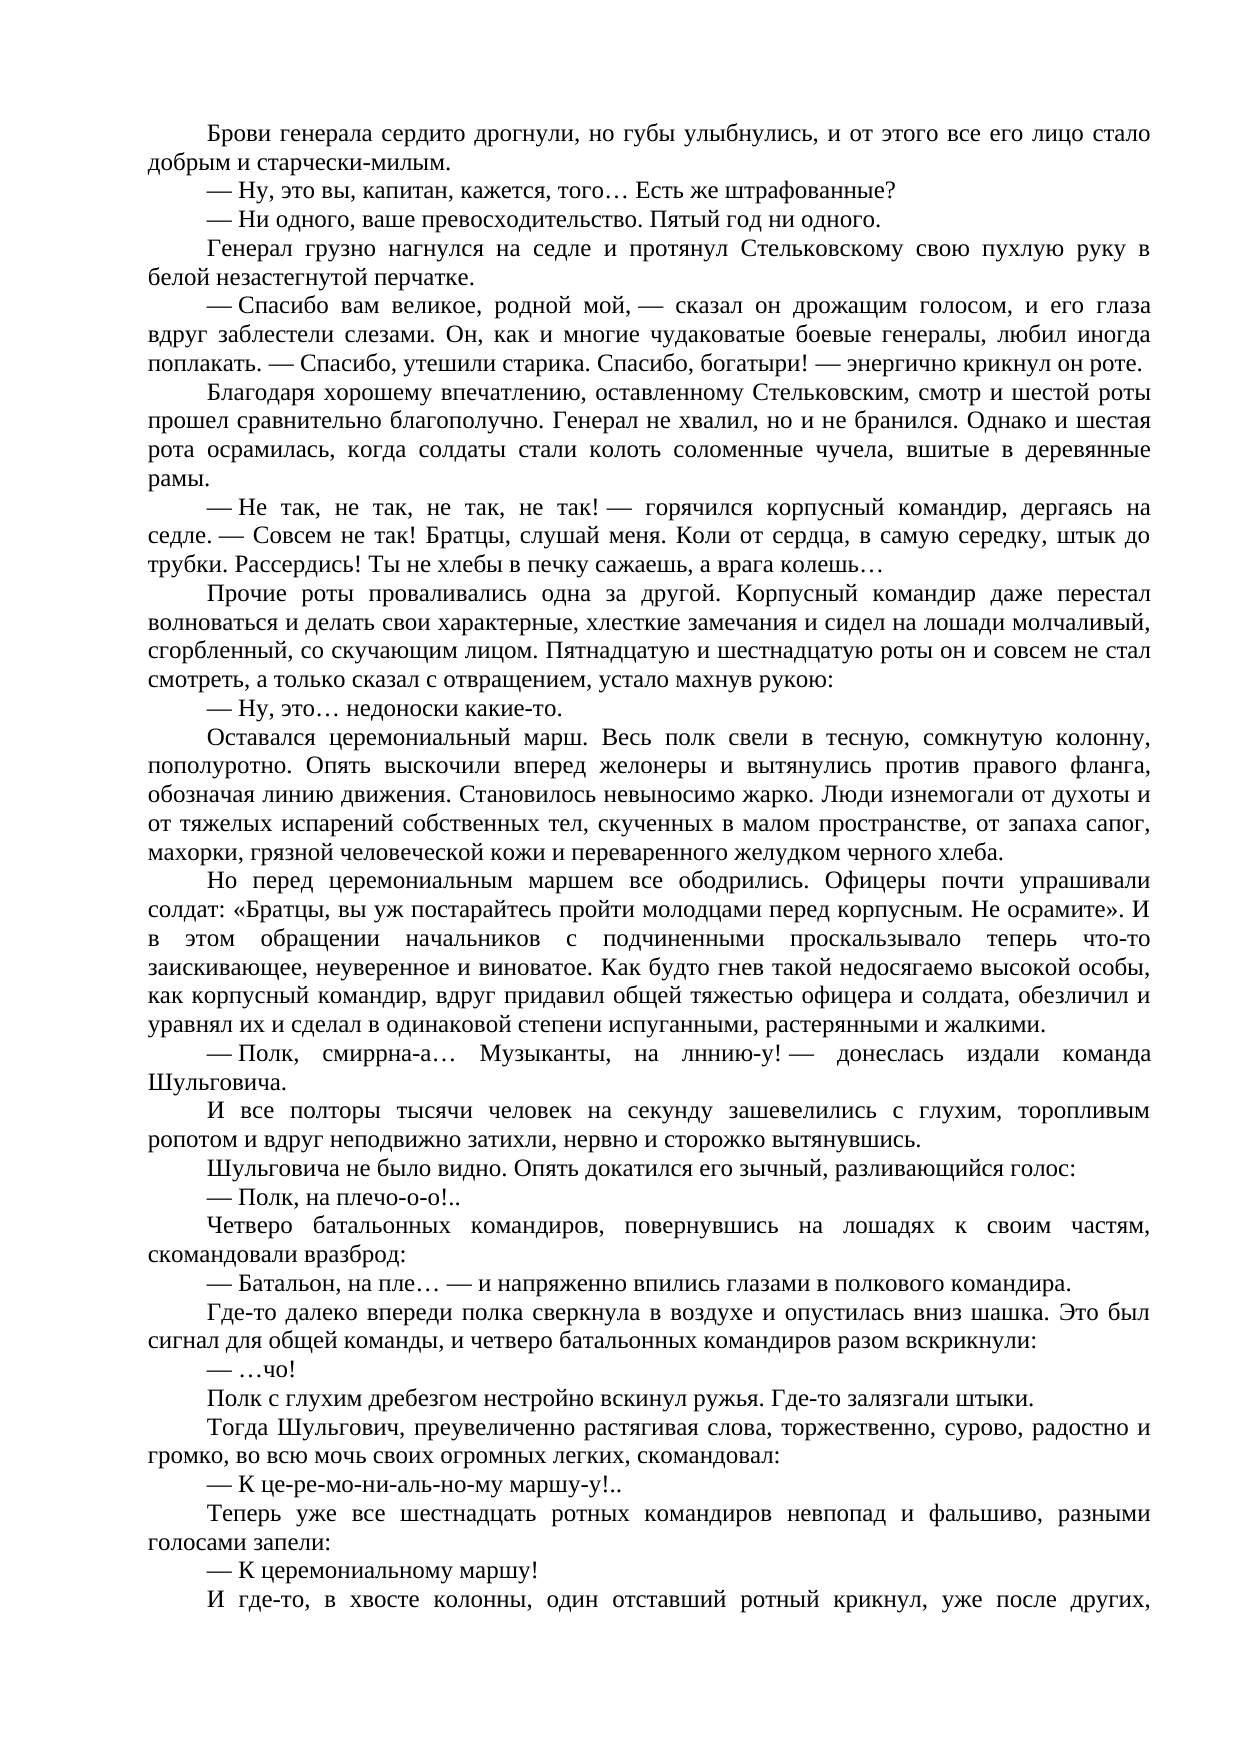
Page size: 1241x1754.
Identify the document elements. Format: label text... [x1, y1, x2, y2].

text — К це-ре-мо-ни-аль-но-му маршу-у!.. [148, 1469, 1152, 1498]
text Четверо батальонных командиров, повернувшись на лошадях к своим частям, скомандовали вразброд: [148, 1211, 1152, 1268]
text Благодаря хорошему впечатлению, оставленному Стельковским, смотр и шестой роты прошел сравнительно благополучно. Генерал не хвалил, но и не бранился. Однако и шестая рота осрамилась, когда солдаты стали колоть соломенные чучела, вшитые в деревянные рамы. [148, 377, 1152, 492]
text — Ну, это вы, капитан, кажется, того… Есть же штрафованные? [148, 176, 1152, 204]
text Полк с глухим дребезгом нестройно вскинул ружья. Где-то залязгали штыки. [148, 1383, 1152, 1412]
text — …чо! [148, 1354, 1152, 1383]
text — Полк, смиррна-а… Музыканты, на лннию-у! — донеслась издали команда Шульговича. [148, 1038, 1152, 1096]
text Генерал грузно нагнулся на седле и протянул Стельковскому свою пухлую руку в белой незастегнутой перчатке. [148, 233, 1152, 291]
text Прочие роты проваливались одна за другой. Корпусный командир даже перестал волноваться и делать свои характерные, хлесткие замечания и сидел на лошади молчаливый, сгорбленный, со скучающим лицом. Пятнадцатую и шестнадцатую роты он и совсем не стал смотреть, а только сказал с отвращением, устало махнув рукою: [148, 578, 1152, 693]
text — Спасибо вам великое, родной мой, — сказал он дрожащим голосом, и его глаза вдруг заблестели слезами. Он, как и многие чудаковатые боевые генералы, любил иногда поплакать. — Спасибо, утешили старика. Спасибо, богатыри! — энергично крикнул он роте. [148, 291, 1152, 377]
text Тогда Шульгович, преувеличенно растягивая слова, торжественно, сурово, радостно и громко, во всю мочь своих огромных легких, скомандовал: [148, 1412, 1152, 1469]
text Но перед церемониальным маршем все ободрились. Офицеры почти упрашивали солдат: «Братцы, вы уж постарайтесь пройти молодцами перед корпусным. Не осрамите». И в этом обращении начальников с подчиненными проскальзывало теперь что-то заискивающее, неуверенное и виноватое. Как будто гнев такой недосягаемо высокой особы, как корпусный командир, вдруг придавил общей тяжестью офицера и солдата, обезличил и уравнял их и сделал в одинаковой степени испуганными, растерянными и жалкими. [148, 866, 1152, 1038]
text И все полторы тысячи человек на секунду зашевелились с глухим, торопливым ропотом и вдруг неподвижно затихли, нервно и сторожко вытянувшись. [148, 1096, 1152, 1153]
text — Ну, это… недоноски какие-то. [148, 693, 1152, 722]
text Оставался церемониальный марш. Весь полк свели в тесную, сомкнутую колонну, пополуротно. Опять выскочили вперед желонеры и вытянулись против правого фланга, обозначая линию движения. Становилось невыносимо жарко. Люди изнемогали от духоты и от тяжелых испарений собственных тел, скученных в малом пространстве, от запаха сапог, махорки, грязной человеческой кожи и переваренного желудком черного хлеба. [148, 722, 1152, 866]
text — Батальон, на пле… — и напряженно впились глазами в полкового командира. [148, 1268, 1152, 1297]
text Шульговича не было видно. Опять докатился его зычный, разливающийся голос: [148, 1153, 1152, 1182]
text — Не так, не так, не так, не так! — горячился корпусный командир, дергаясь на седле. — Совсем не так! Братцы, слушай меня. Коли от сердца, в самую середку, штык до трубки. Рассердись! Ты не хлебы в печку сажаешь, а врага колешь… [148, 492, 1152, 578]
text — К церемониальному маршу! [148, 1556, 1152, 1584]
text — Ни одного, ваше превосходительство. Пятый год ни одного. [148, 204, 1152, 233]
text Теперь уже все шестнадцать ротных командиров невпопад и фальшиво, разными голосами запели: [148, 1498, 1152, 1556]
text — Полк, на плечо-о-о!.. [148, 1182, 1152, 1211]
text Где-то далеко впереди полка сверкнула в воздухе и опустилась вниз шашка. Это был сигнал для общей команды, и четверо батальонных командиров разом вскрикнули: [148, 1297, 1152, 1354]
text Брови генерала сердито дрогнули, но губы улыбнулись, и от этого все его лицо стало добрым и старчески-милым. [148, 118, 1152, 176]
text И где-то, в хвосте колонны, один отставший ротный крикнул, уже после других, [148, 1584, 1152, 1613]
